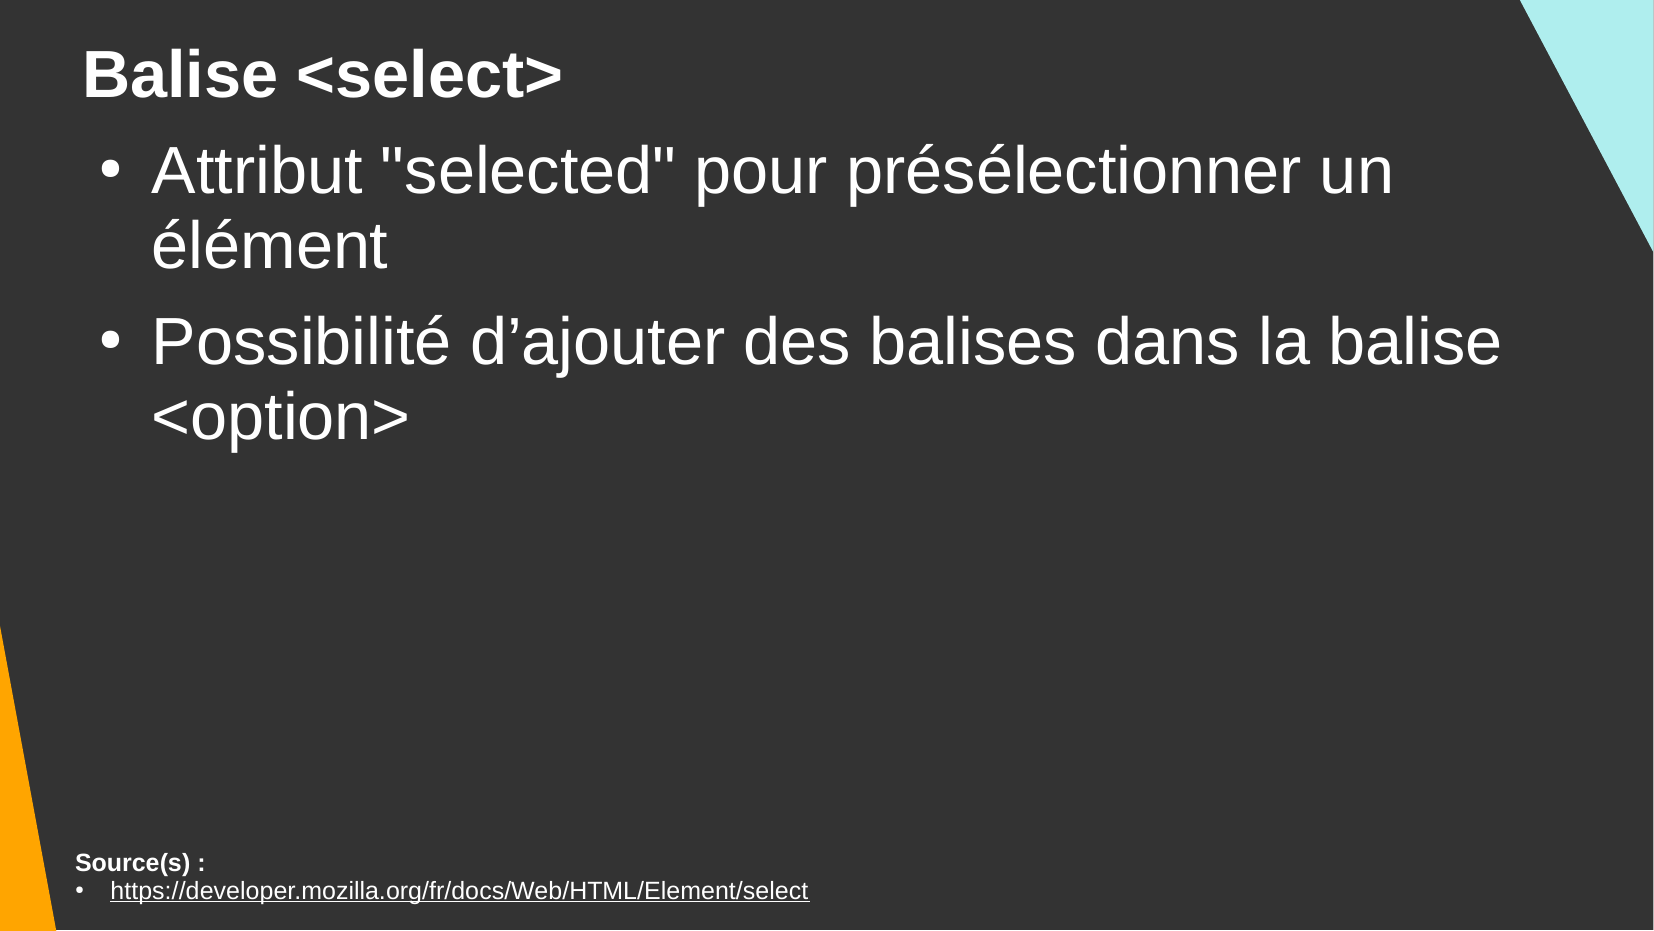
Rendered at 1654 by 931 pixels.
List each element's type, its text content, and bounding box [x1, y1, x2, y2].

text_box [1519, 0, 1654, 254]
title Balise <select> [82, 37, 1571, 114]
list Attribut "selected" pour présélectionner un élément Possibilité d’ajouter des balises dans la balise <option> [80, 132, 1605, 795]
text_box Source(s) : https://developer.mozilla.org/fr/docs/Web/HTML/Element/select [60, 841, 1546, 913]
text_box [0, 625, 57, 931]
